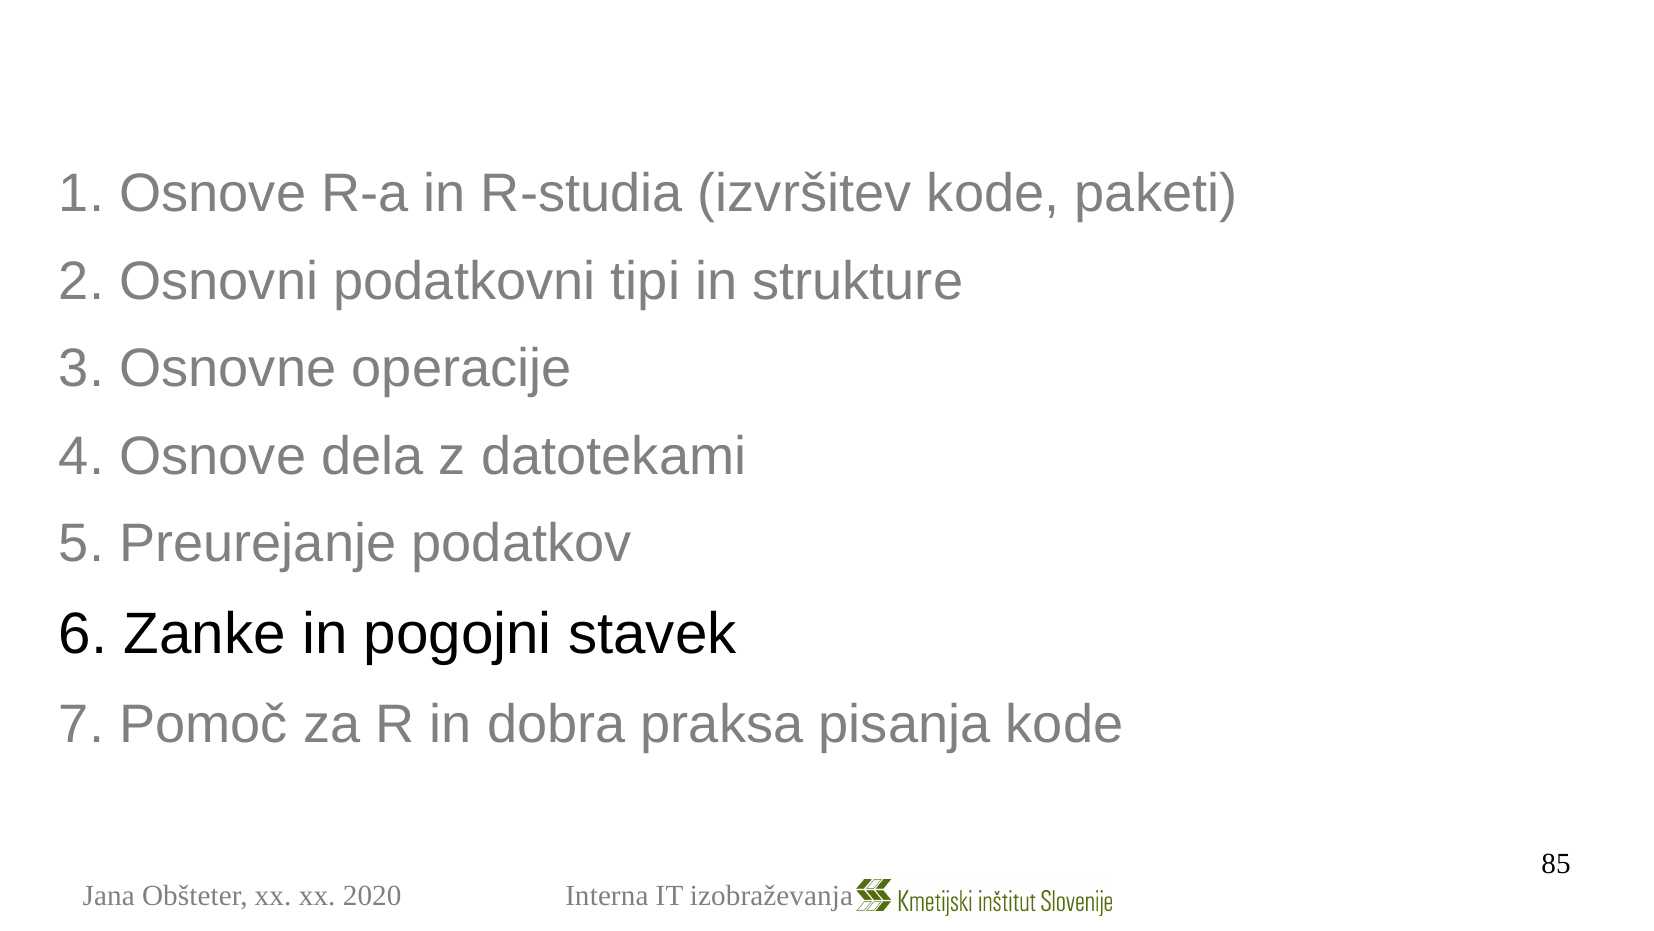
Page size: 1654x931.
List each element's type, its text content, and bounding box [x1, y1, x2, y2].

list 1. Osnove R-a in R-studia (izvršitev kode, paketi) 2. Osnovni podatkovni tipi in strukture 3. Osnovne operacije 4. Osnove dela z datotekami 5. Preurejanje podatkov 6. Zanke in pogojni stavek 7. Pomoč za R in dobra praksa pisanja kode [59, 153, 1619, 815]
picture [856, 879, 1112, 916]
